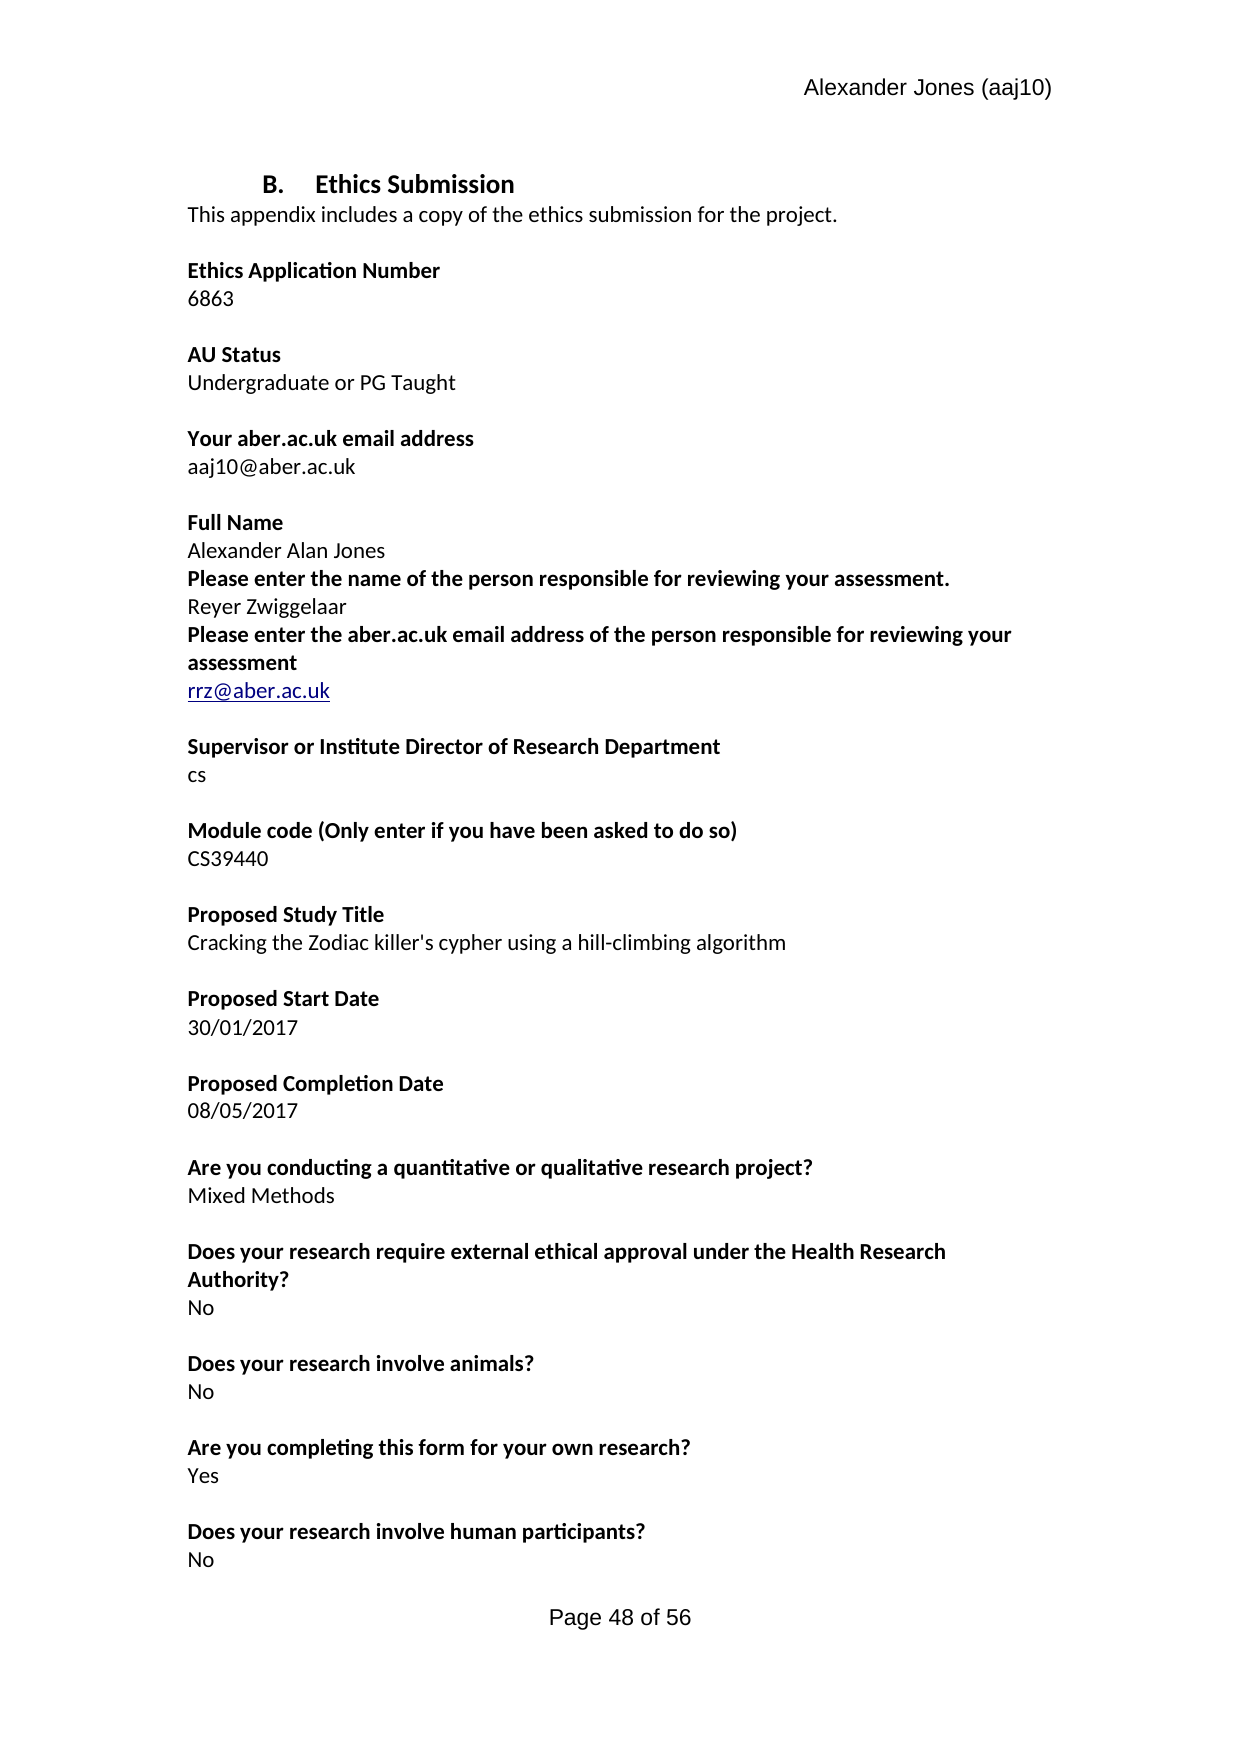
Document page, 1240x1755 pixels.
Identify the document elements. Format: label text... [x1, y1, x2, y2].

text No [187, 1545, 1052, 1573]
text Your aber.ac.uk email address [187, 424, 1052, 452]
text Cracking the Zodiac killer's cypher using a hill-climbing algorithm [187, 928, 1052, 957]
text Please enter the name of the person responsible for reviewing your assessment. [187, 564, 1052, 592]
text This appendix includes a copy of the ethics submission for the project. [187, 200, 1052, 228]
list Ethics Submission [262, 167, 1052, 200]
text No [187, 1293, 1052, 1321]
text Are you conducting a quantitative or qualitative research project? [187, 1153, 1052, 1181]
text Mixed Methods [187, 1181, 1052, 1209]
text Ethics Application Number [187, 256, 1052, 284]
text AU Status [187, 340, 1052, 368]
text Does your research require external ethical approval under the Health Research Authority? [187, 1237, 1052, 1293]
text aaj10@aber.ac.uk [187, 452, 1052, 480]
text Reyer Zwiggelaar [187, 592, 1052, 620]
text 08/05/2017 [187, 1097, 1052, 1125]
text Does your research involve animals? [187, 1349, 1052, 1377]
text Undergraduate or PG Taught [187, 368, 1052, 396]
text Full Name [187, 508, 1052, 536]
text Proposed Start Date [187, 984, 1052, 1013]
text Are you completing this form for your own research? [187, 1433, 1052, 1461]
text 6863 [187, 284, 1052, 312]
text No [187, 1377, 1052, 1405]
text 30/01/2017 [187, 1013, 1052, 1041]
text rrz@aber.ac.uk [187, 676, 1052, 704]
text cs [187, 760, 1052, 788]
text Supervisor or Institute Director of Research Department [187, 732, 1052, 760]
text Proposed Completion Date [187, 1069, 1052, 1097]
text Module code (Only enter if you have been asked to do so) [187, 816, 1052, 844]
text Yes [187, 1461, 1052, 1489]
text CS39440 [187, 844, 1052, 872]
text Proposed Study Title [187, 901, 1052, 928]
text Does your research involve human participants? [187, 1517, 1052, 1545]
text Please enter the aber.ac.uk email address of the person responsible for reviewing your assessment [187, 620, 1052, 676]
text Alexander Alan Jones [187, 536, 1052, 564]
